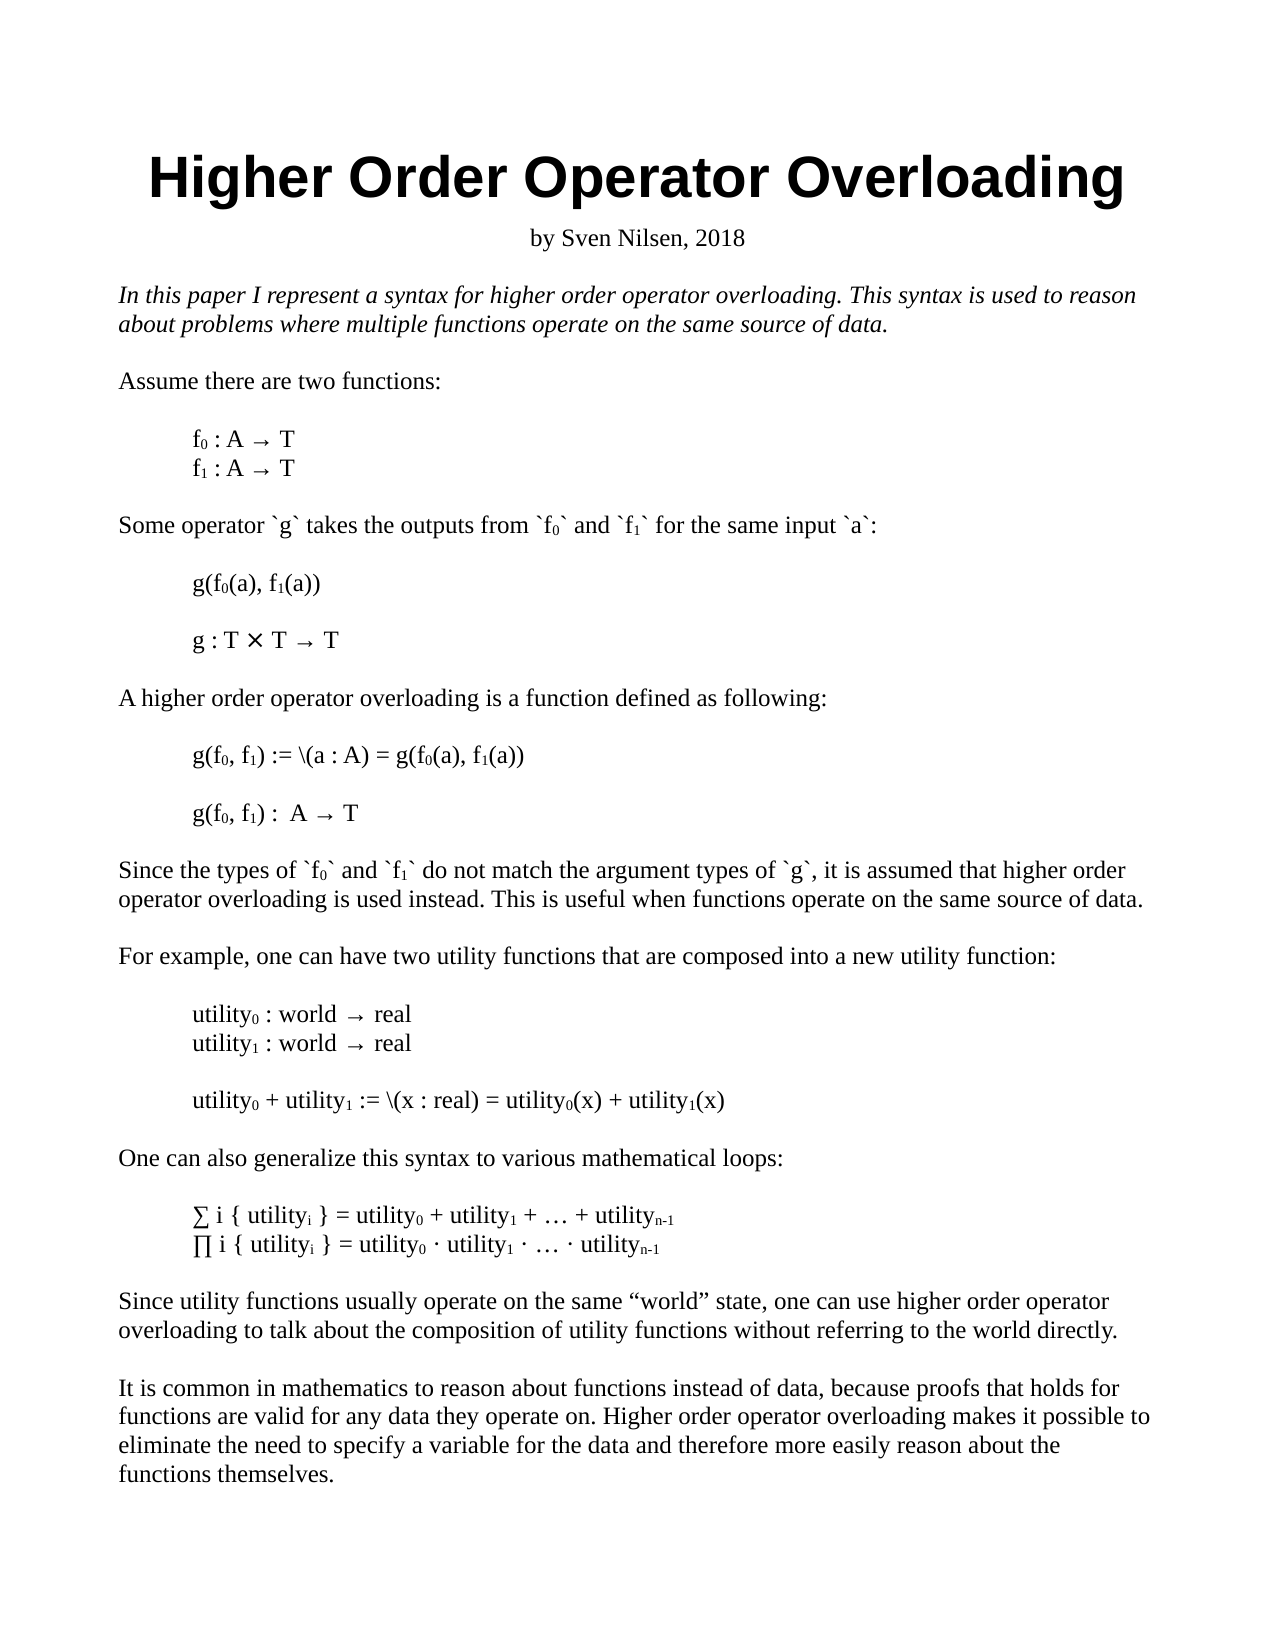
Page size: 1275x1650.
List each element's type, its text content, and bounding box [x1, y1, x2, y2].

text In this paper I represent a syntax for higher order operator overloading. This syntax is used to reason about problems where multiple functions operate on the same source of data. [118, 280, 1157, 338]
text Since utility functions usually operate on the same “world” state, one can use higher order operator overloading to talk about the composition of utility functions without referring to the world directly. [118, 1286, 1157, 1344]
text Some operator `g` takes the outputs from `f0` and `f1` for the same input `a`: [118, 510, 1157, 539]
text f1 : A → T [118, 453, 1157, 481]
text ∏ i { utilityi } = utility0 · utility1 · … · utilityn-1 [118, 1229, 1157, 1258]
text utility1 : world → real [118, 1028, 1157, 1056]
text g(f0(a), f1(a)) [118, 568, 1157, 596]
text g : T ⨯ T → T [118, 625, 1157, 654]
text Assume there are two functions: [118, 366, 1157, 395]
text utility0 + utility1 := \(x : real) = utility0(x) + utility1(x) [118, 1085, 1157, 1114]
text g(f0, f1) : A → T [118, 798, 1157, 826]
text g(f0, f1) := \(a : A) = g(f0(a), f1(a)) [118, 740, 1157, 769]
title Higher Order Operator Overloading [118, 143, 1157, 210]
text Since the types of `f0` and `f1` do not match the argument types of `g`, it is assumed that higher order operator overloading is used instead. This is useful when functions operate on the same source of data. [118, 855, 1157, 913]
text f0 : A → T [118, 424, 1157, 453]
text ∑ i { utilityi } = utility0 + utility1 + … + utilityn-1 [118, 1200, 1157, 1229]
text by Sven Nilsen, 2018 [118, 223, 1157, 251]
text A higher order operator overloading is a function defined as following: [118, 683, 1157, 711]
text For example, one can have two utility functions that are composed into a new utility function: [118, 941, 1157, 970]
text One can also generalize this syntax to various mathematical loops: [118, 1143, 1157, 1171]
text It is common in mathematics to reason about functions instead of data, because proofs that holds for functions are valid for any data they operate on. Higher order operator overloading makes it possible to eliminate the need to specify a variable for the data and therefore more easily reason about the functions themselves. [118, 1373, 1157, 1488]
text utility0 : world → real [118, 999, 1157, 1028]
